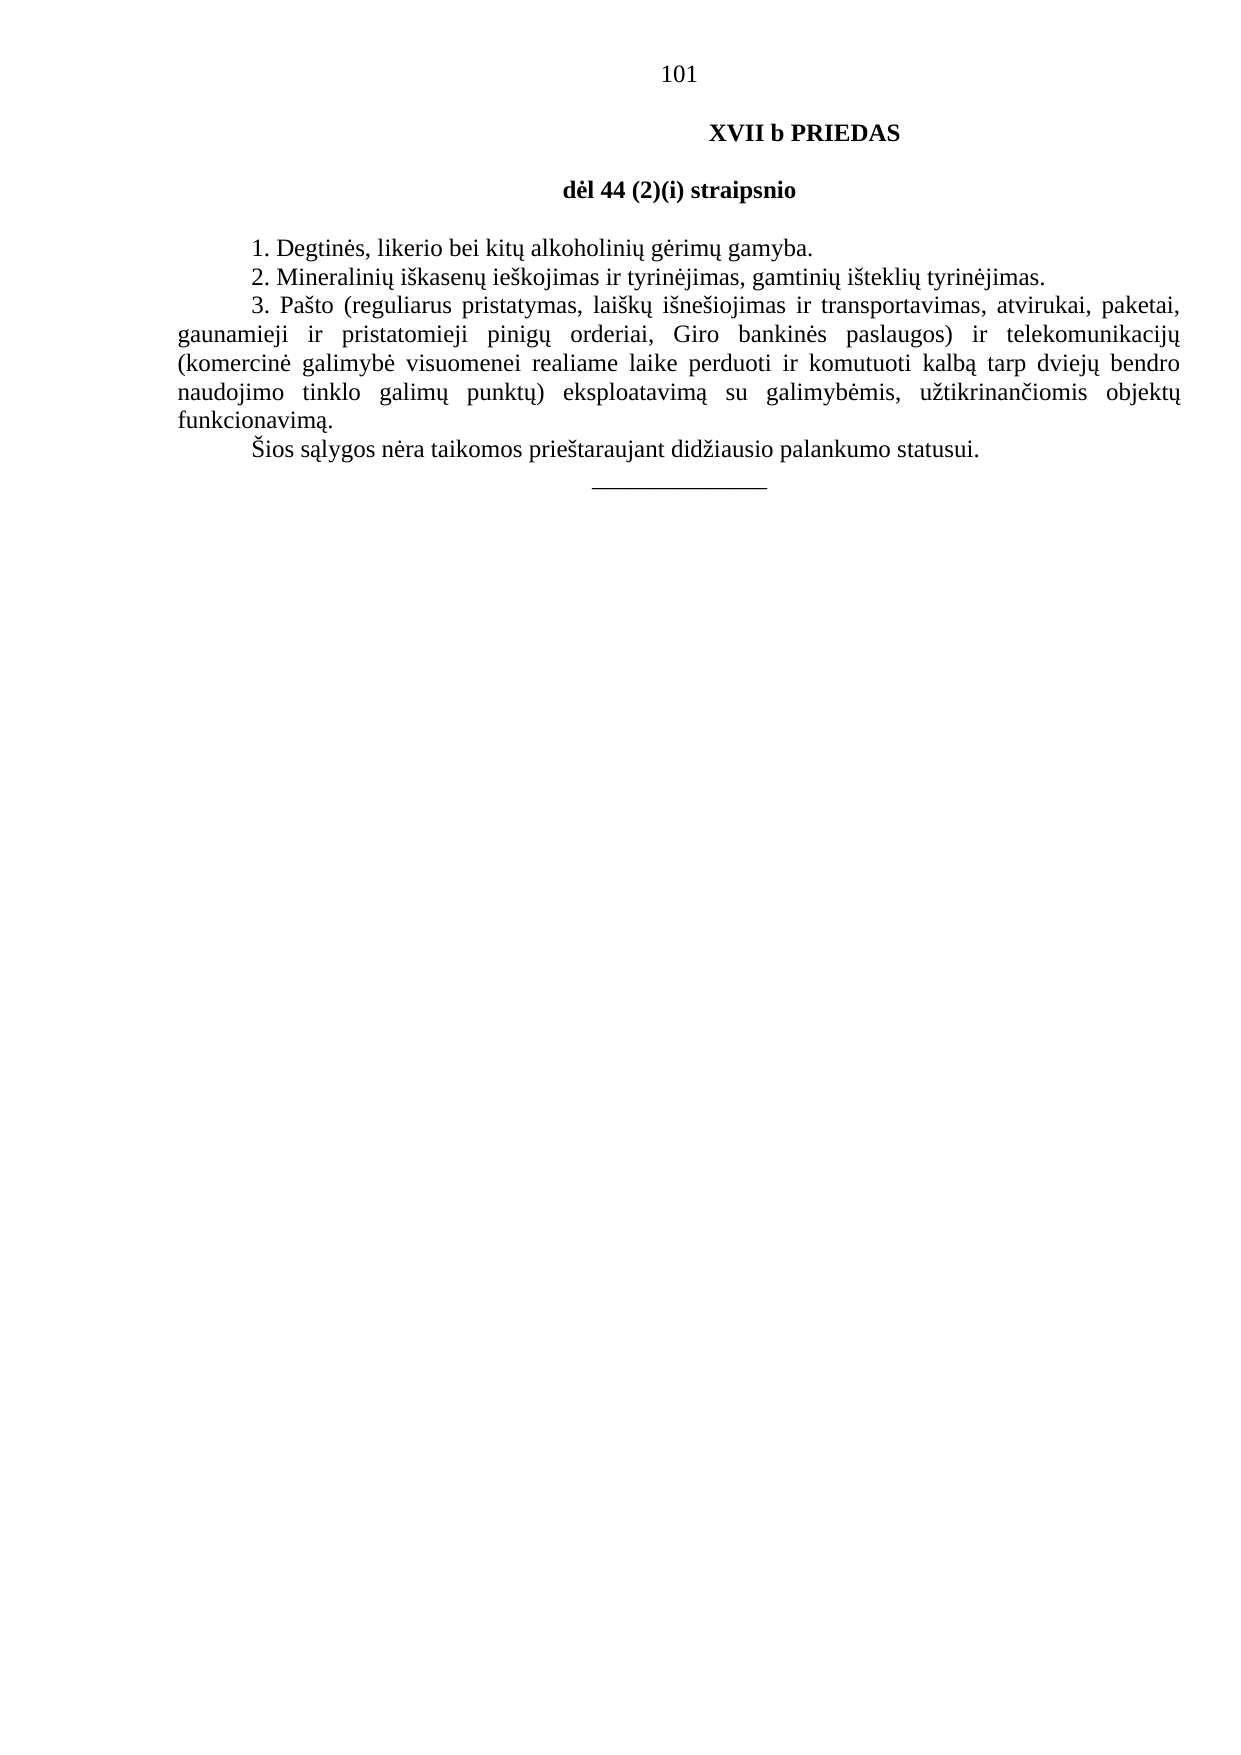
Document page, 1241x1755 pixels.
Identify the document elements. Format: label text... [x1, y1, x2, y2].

text ______________ [177, 463, 1181, 492]
text Šios sąlygos nėra taikomos prieštaraujant didžiausio palankumo statusui. [177, 434, 1181, 463]
text XVII b PRIEDAS [177, 118, 1181, 147]
text 3. Pašto (reguliarus pristatymas, laiškų išnešiojimas ir transportavimas, atvirukai, paketai, gaunamieji ir pristatomieji pinigų orderiai, Giro bankinės paslaugos) ir telekomunikacijų (komercinė galimybė visuomenei realiame laike perduoti ir komutuoti kalbą tarp dviejų bendro naudojimo tinklo galimų punktų) eksploatavimą su galimybėmis, užtikrinančiomis objektų funkcionavimą. [177, 291, 1181, 434]
text 2. Mineralinių iškasenų ieškojimas ir tyrinėjimas, gamtinių išteklių tyrinėjimas. [177, 262, 1181, 291]
text dėl 44 (2)(i) straipsnio [177, 176, 1181, 204]
text 1. Degtinės, likerio bei kitų alkoholinių gėrimų gamyba. [177, 233, 1181, 262]
